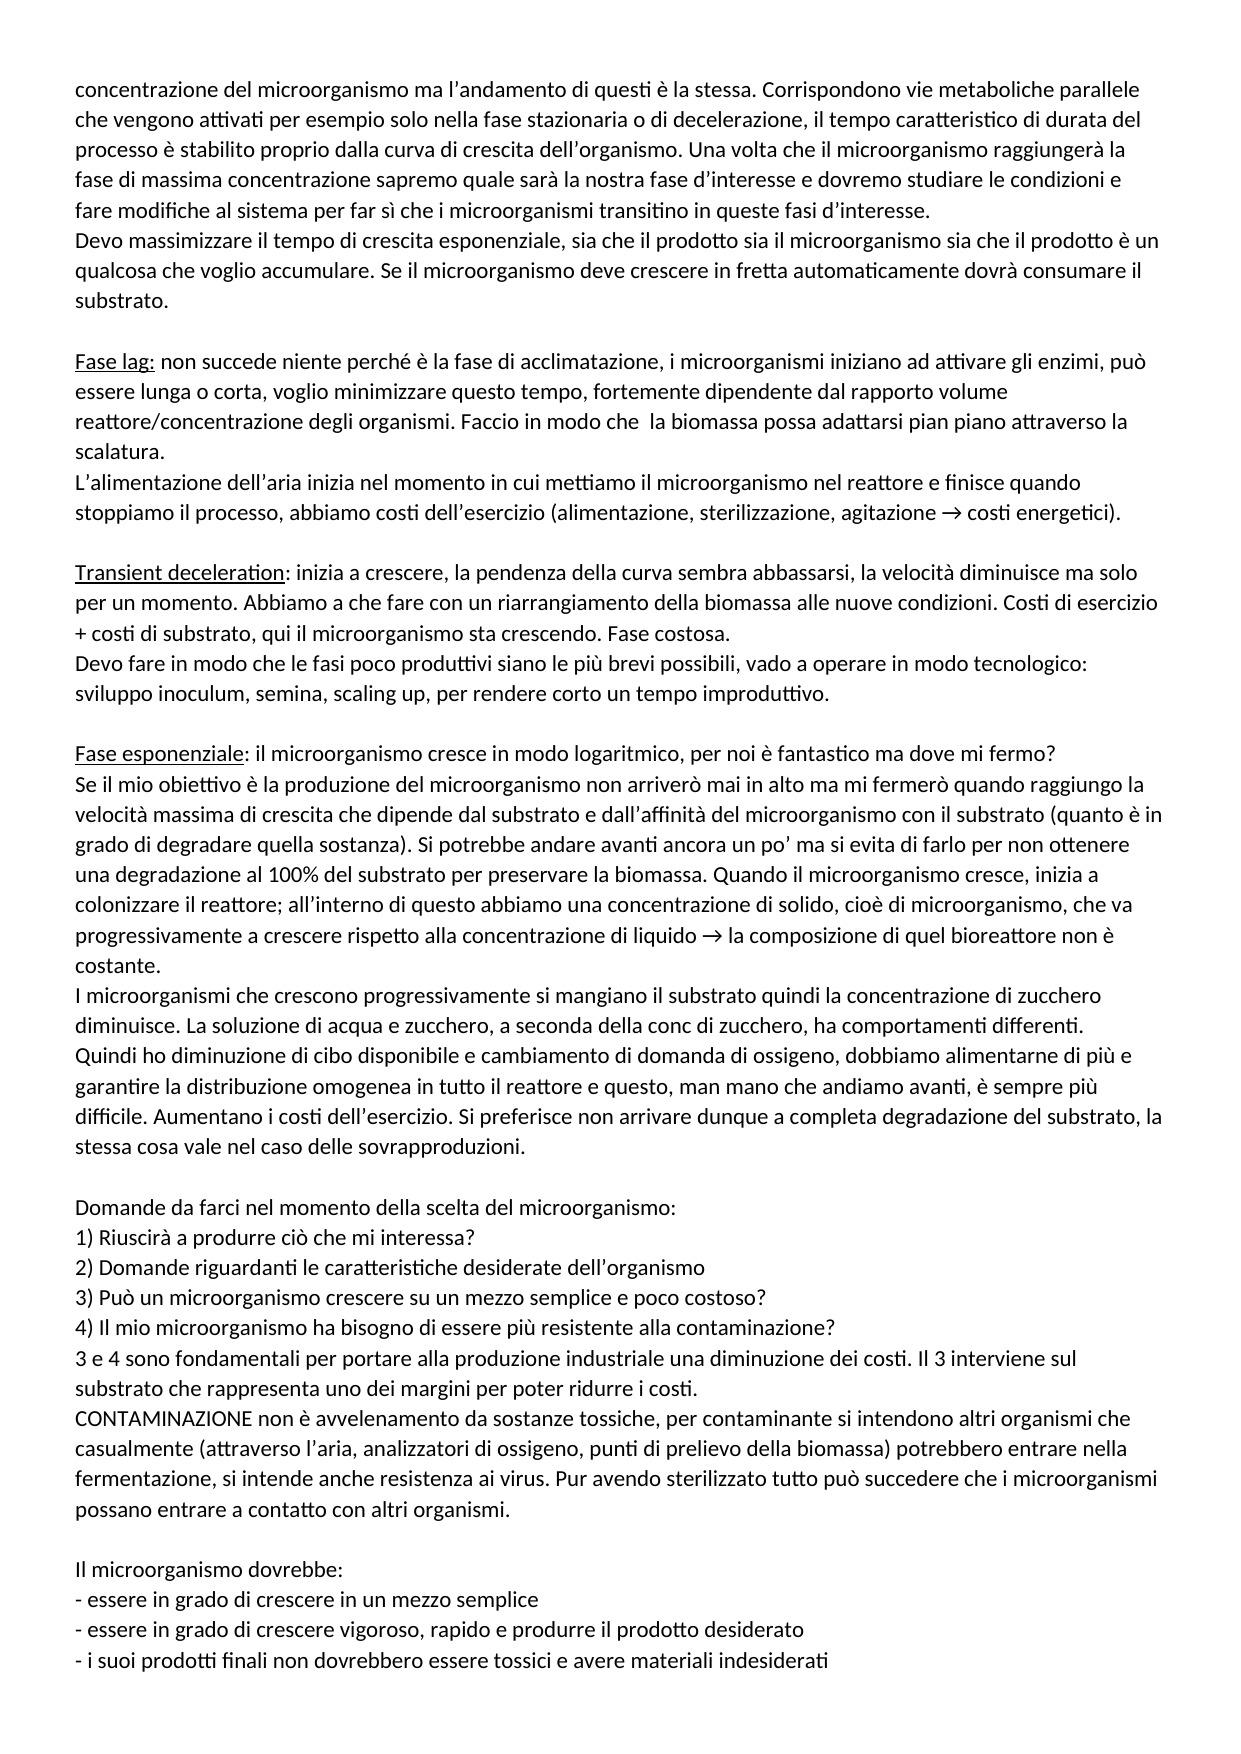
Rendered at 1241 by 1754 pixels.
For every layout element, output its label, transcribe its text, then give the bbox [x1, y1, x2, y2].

text concentrazione del microorganismo ma l’andamento di questi è la stessa. Corrispondono vie metaboliche parallele che vengono attivati per esempio solo nella fase stazionaria o di decelerazione, il tempo caratteristico di durata del processo è stabilito proprio dalla curva di crescita dell’organismo. Una volta che il microorganismo raggiungerà la fase di massima concentrazione sapremo quale sarà la nostra fase d’interesse e dovremo studiare le condizioni e fare modifiche al sistema per far sì che i microorganismi transitino in queste fasi d’interesse. Devo massimizzare il tempo di crescita esponenziale, sia che il prodotto sia il microorganismo sia che il prodotto è un qualcosa che voglio accumulare. Se il microorganismo deve crescere in fretta automaticamente dovrà consumare il substrato. Fase lag: non succede niente perché è la fase di acclimatazione, i microorganismi iniziano ad attivare gli enzimi, può essere lunga o corta, voglio minimizzare questo tempo, fortemente dipendente dal rapporto volume reattore/concentrazione degli organismi. Faccio in modo che la biomassa possa adattarsi pian piano attraverso la scalatura. L’alimentazione dell’aria inizia nel momento in cui mettiamo il microorganismo nel reattore e finisce quando stoppiamo il processo, abbiamo costi dell’esercizio (alimentazione, sterilizzazione, agitazione → costi energetici). Transient deceleration: inizia a crescere, la pendenza della curva sembra abbassarsi, la velocità diminuisce ma solo per un momento. Abbiamo a che fare con un riarrangiamento della biomassa alle nuove condizioni. Costi di esercizio + costi di substrato, qui il microorganismo sta crescendo. Fase costosa. Devo fare in modo che le fasi poco produttivi siano le più brevi possibili, vado a operare in modo tecnologico: sviluppo inoculum, semina, scaling up, per rendere corto un tempo improduttivo. Fase esponenziale: il microorganismo cresce in modo logaritmico, per noi è fantastico ma dove mi fermo? Se il mio obiettivo è la produzione del microorganismo non arriverò mai in alto ma mi fermerò quando raggiungo la velocità massima di crescita che dipende dal substrato e dall’affinità del microorganismo con il substrato (quanto è in grado di degradare quella sostanza). Si potrebbe andare avanti ancora un po’ ma si evita di farlo per non ottenere una degradazione al 100% del substrato per preservare la biomassa. Quando il microorganismo cresce, inizia a colonizzare il reattore; all’interno di questo abbiamo una concentrazione di solido, cioè di microorganismo, che va progressivamente a crescere rispetto alla concentrazione di liquido → la composizione di quel bioreattore non è costante. I microorganismi che crescono progressivamente si mangiano il substrato quindi la concentrazione di zucchero diminuisce. La soluzione di acqua e zucchero, a seconda della conc di zucchero, ha comportamenti differenti. Quindi ho diminuzione di cibo disponibile e cambiamento di domanda di ossigeno, dobbiamo alimentarne di più e garantire la distribuzione omogenea in tutto il reattore e questo, man mano che andiamo avanti, è sempre più difficile. Aumentano i costi dell’esercizio. Si preferisce non arrivare dunque a completa degradazione del substrato, la stessa cosa vale nel caso delle sovrapproduzioni. Domande da farci nel momento della scelta del microorganismo: 1) Riuscirà a produrre ciò che mi interessa? 2) Domande riguardanti le caratteristiche desiderate dell’organismo 3) Può un microorganismo crescere su un mezzo semplice e poco costoso? 4) Il mio microorganismo ha bisogno di essere più resistente alla contaminazione? 3 e 4 sono fondamentali per portare alla produzione industriale una diminuzione dei costi. Il 3 interviene sul substrato che rappresenta uno dei margini per poter ridurre i costi. CONTAMINAZIONE non è avvelenamento da sostanze tossiche, per contaminante si intendono altri organismi che casualmente (attraverso l’aria, analizzatori di ossigeno, punti di prelievo della biomassa) potrebbero entrare nella fermentazione, si intende anche resistenza ai virus. Pur avendo sterilizzato tutto può succedere che i microorganismi possano entrare a contatto con altri organismi. Il microorganismo dovrebbe: - essere in grado di crescere in un mezzo semplice - essere in grado di crescere vigoroso, rapido e produrre il prodotto desiderato - i suoi prodotti finali non dovrebbero essere tossici e avere materiali indesiderati [75, 75, 1165, 1674]
